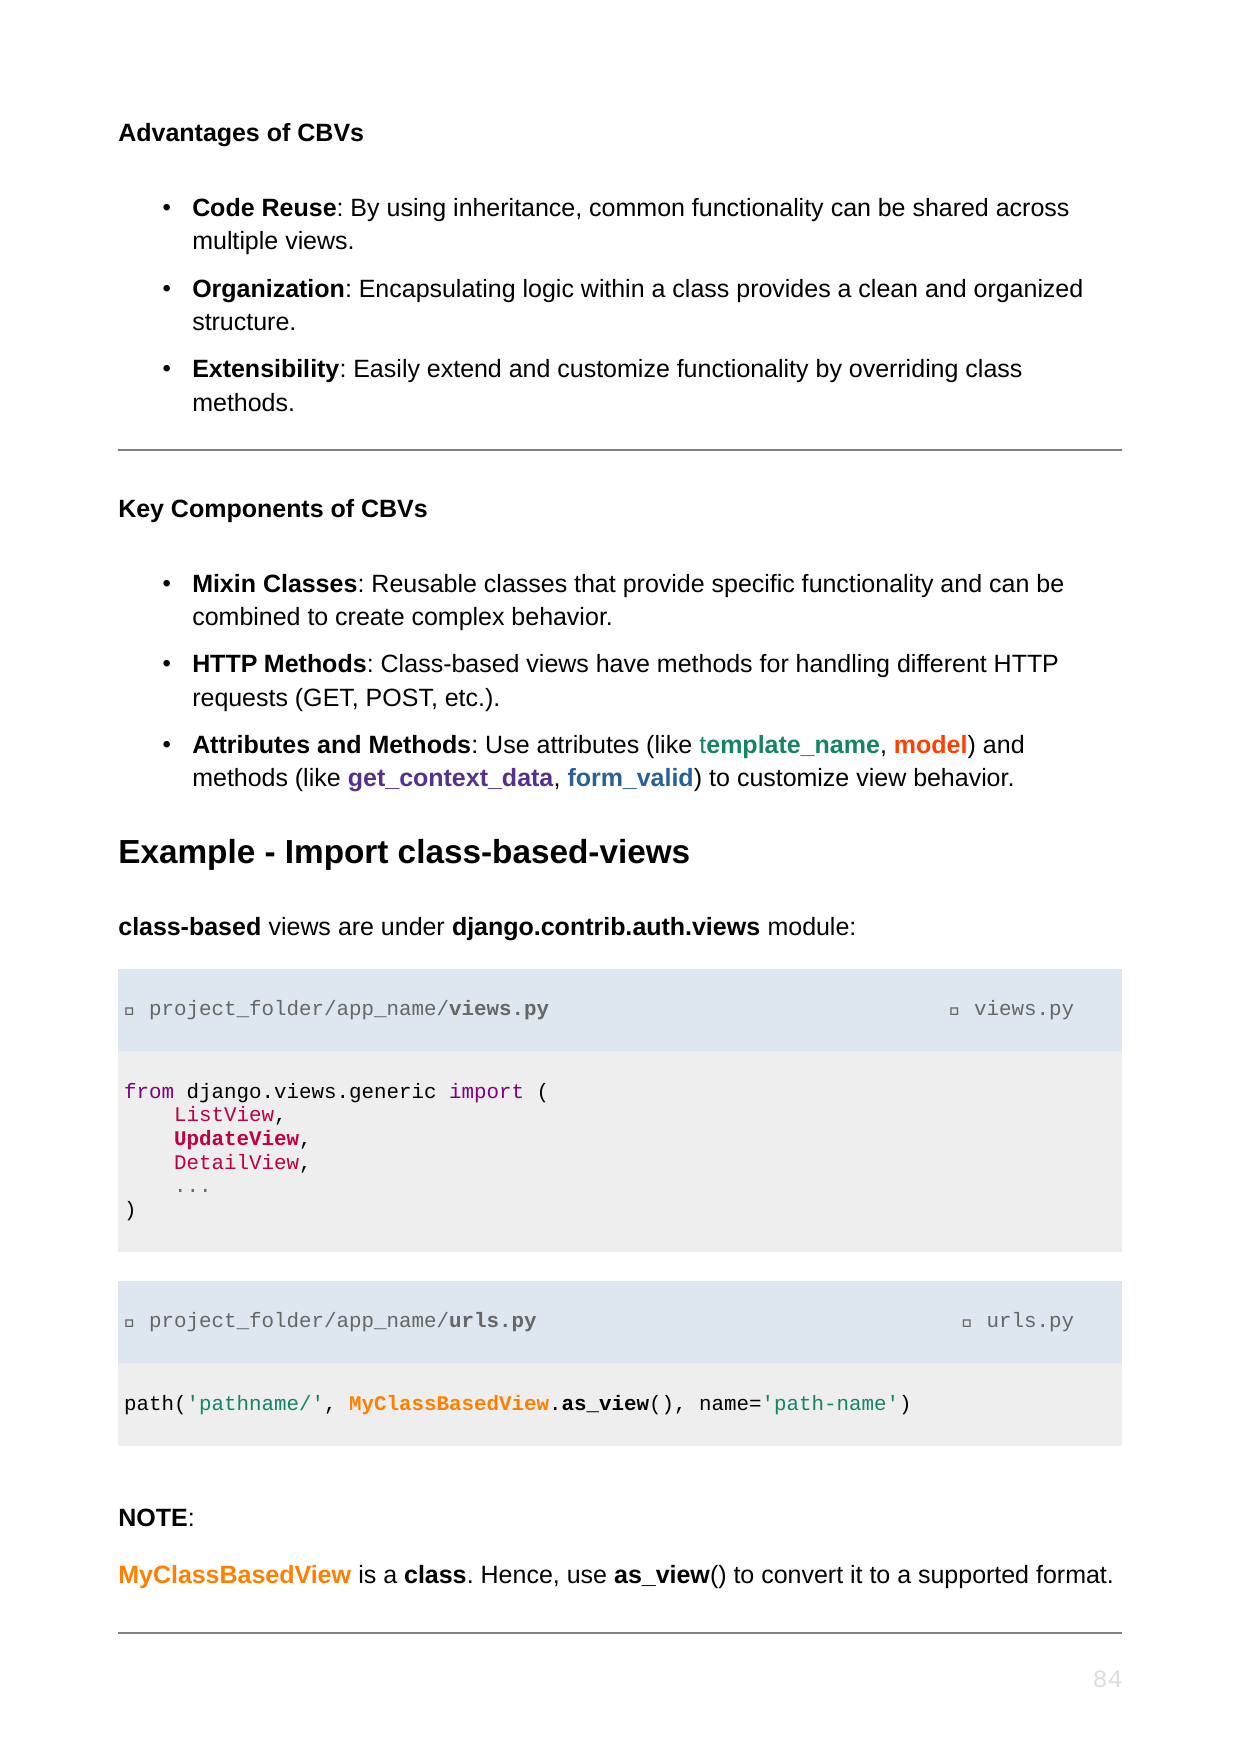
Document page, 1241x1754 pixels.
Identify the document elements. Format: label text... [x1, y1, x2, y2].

list Mixin Classes: Reusable classes that provide specific functionality and can be combined to create complex behavior. [162, 569, 1122, 631]
text NOTE: [118, 1503, 1122, 1532]
subtitle Advantages of CBVs [118, 118, 1122, 180]
subtitle Example - Import class-based-views [118, 832, 1122, 870]
list Attributes and Methods: Use attributes (like template_name, model) and methods (like get_context_data, form_valid) to customize view behavior. [162, 730, 1122, 792]
table_cell from django.views.generic import ( ListView, UpdateView, DetailView, ... ) [118, 1051, 1122, 1252]
subtitle Key Components of CBVs [118, 494, 1122, 556]
table_header 📝 project_folder/app_name/urls.py 🐍 urls.py [118, 1281, 1122, 1363]
list Extensibility: Easily extend and customize functionality by overriding class methods. [162, 354, 1122, 416]
list HTTP Methods: Class-based views have methods for handling different HTTP requests (GET, POST, etc.). [162, 649, 1122, 711]
table_header 📝 project_folder/app_name/views.py 🐍 views.py [118, 969, 1122, 1051]
list Organization: Encapsulating logic within a class provides a clean and organized structure. [162, 274, 1122, 336]
list Code Reuse: By using inheritance, common functionality can be shared across multiple views. [162, 193, 1122, 255]
text class-based views are under django.contrib.auth.views module: [118, 911, 1122, 940]
table_cell path('pathname/', MyClassBasedView.as_view(), name='path-name') [118, 1363, 1122, 1446]
text MyClassBasedView is a class. Hence, use as_view() to convert it to a supported format. [118, 1561, 1122, 1589]
